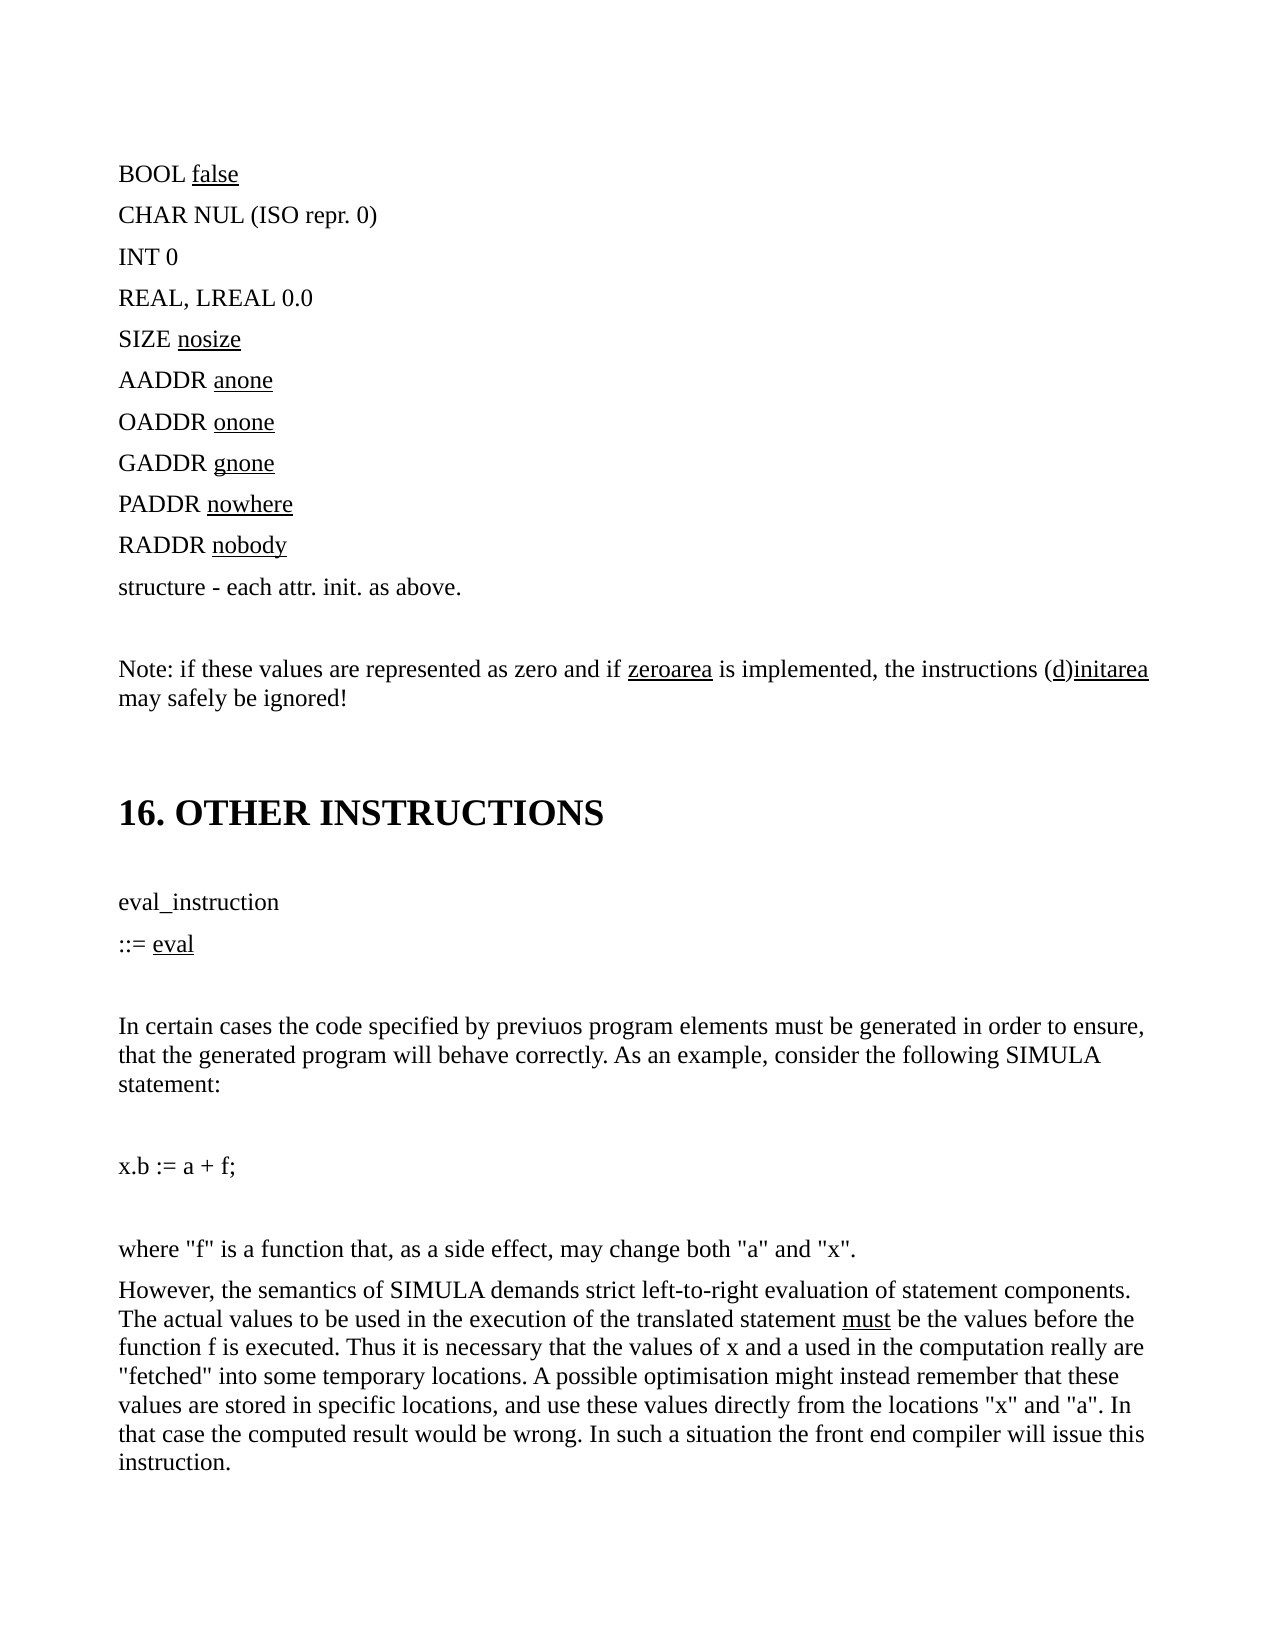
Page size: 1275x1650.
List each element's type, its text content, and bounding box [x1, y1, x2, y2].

text CHAR NUL (ISO repr. 0) [118, 201, 1157, 229]
text ::= eval [118, 929, 1157, 957]
text However, the semantics of SIMULA demands strict left-to-right evaluation of statement components. The actual values to be used in the execution of the translated statement must be the values before the function f is executed. Thus it is necessary that the values of x and a used in the computation really are "fetched" into some temporary locations. A possible optimisation might instead remember that these values are stored in specific locations, and use these values directly from the locations "x" and "a". In that case the computed result would be wrong. In such a situation the front end compiler will issue this instruction. [118, 1275, 1157, 1476]
text REAL, LREAL 0.0 [118, 283, 1157, 312]
text where "f" is a function that, as a side effect, may change both "a" and "x". [118, 1234, 1157, 1262]
text In certain cases the code specified by previuos program elements must be generated in order to ensure, that the generated program will behave correctly. As an example, consider the following SIMULA statement: [118, 1011, 1157, 1097]
text BOOL false [118, 159, 1157, 188]
subtitle 16. OTHER INSTRUCTIONS [118, 791, 1157, 834]
text PADDR nowhere [118, 489, 1157, 518]
text INT 0 [118, 242, 1157, 271]
text GADDR gnone [118, 448, 1157, 477]
text RADDR nobody [118, 531, 1157, 559]
text AADDR anone [118, 366, 1157, 394]
text structure - each attr. init. as above. [118, 572, 1157, 601]
text Note: if these values are represented as zero and if zeroarea is implemented, the instructions (d)initarea may safely be ignored! [118, 654, 1157, 712]
text OADDR onone [118, 407, 1157, 436]
text SIZE nosize [118, 324, 1157, 353]
text x.b := a + f; [118, 1151, 1157, 1180]
text eval_instruction [118, 887, 1157, 916]
